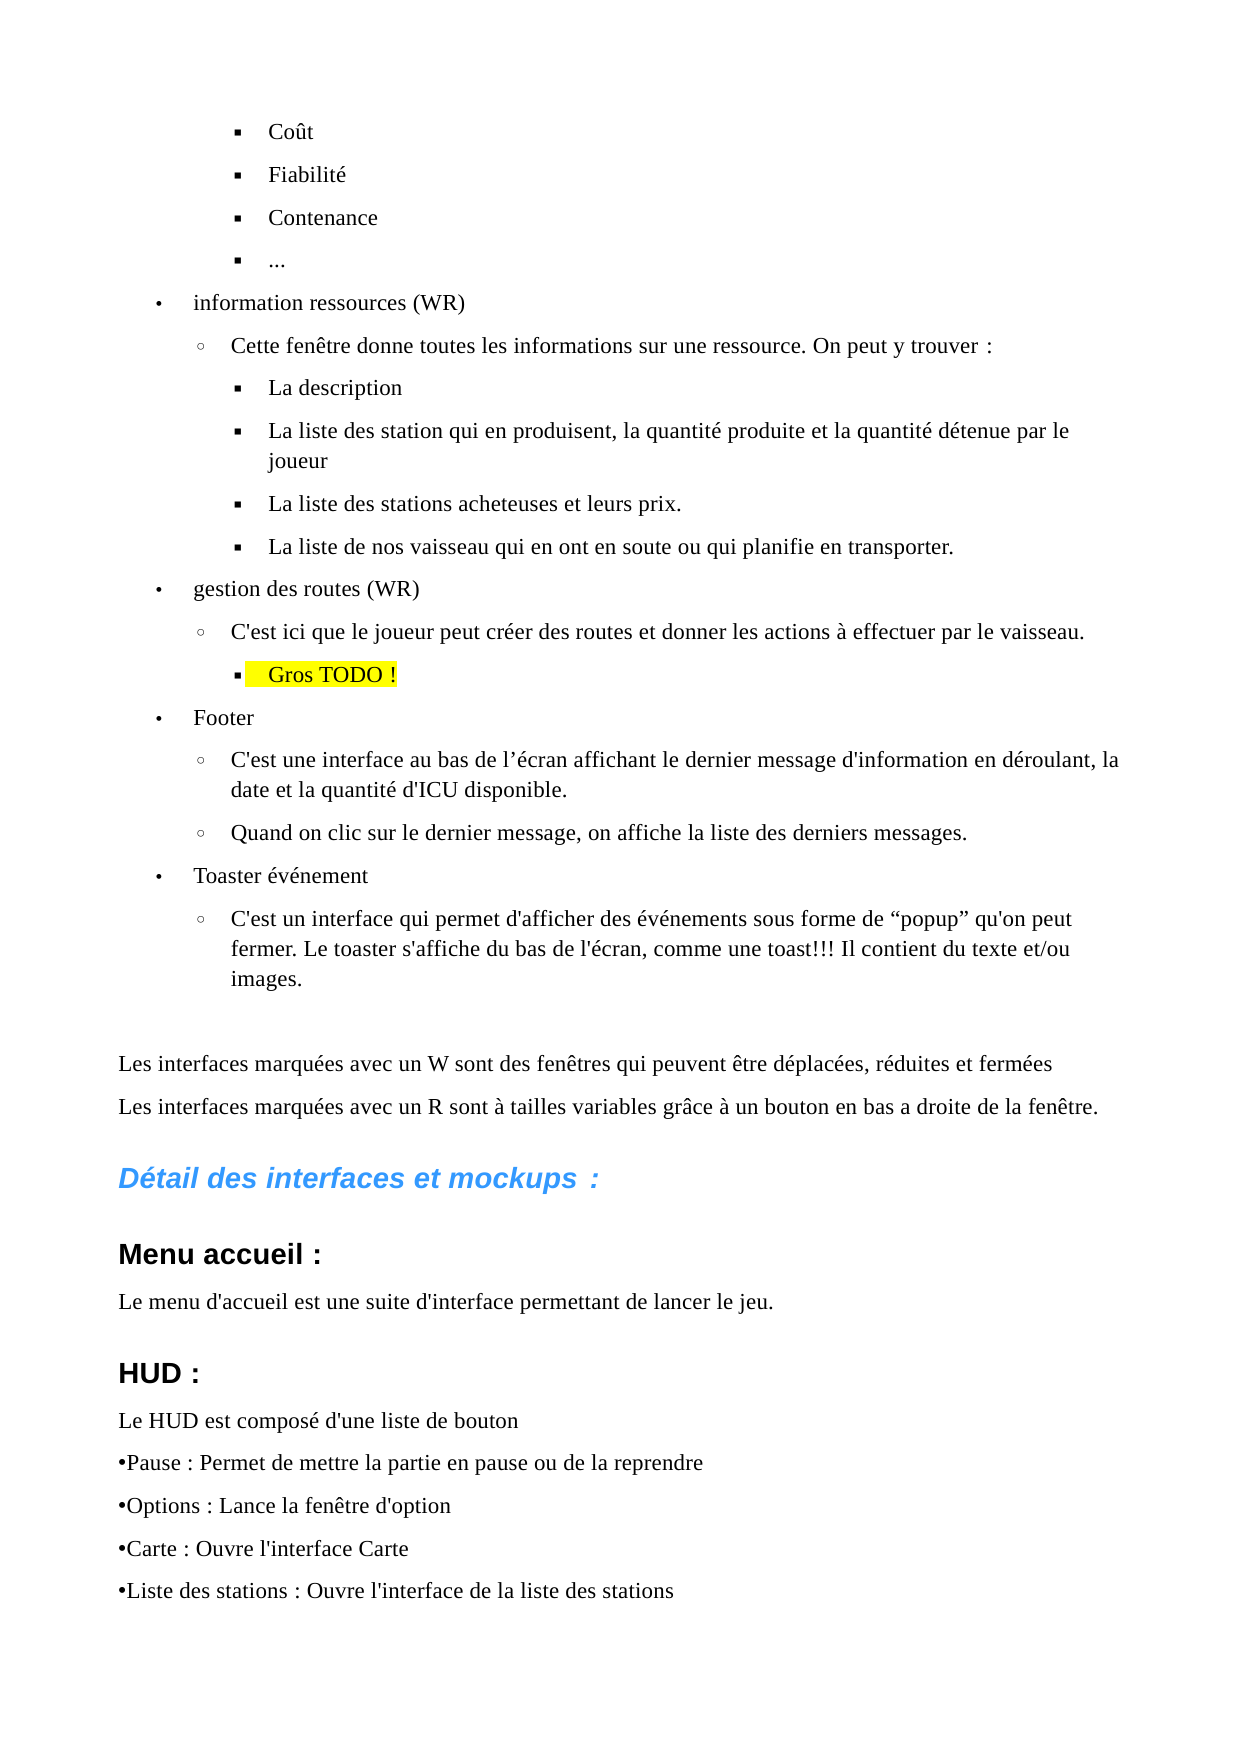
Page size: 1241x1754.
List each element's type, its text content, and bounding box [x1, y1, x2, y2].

list Coût [231, 118, 1122, 144]
list La liste de nos vaisseau qui en ont en soute ou qui planifie en transporter. [231, 533, 1122, 559]
text Les interfaces marquées avec un W sont des fenêtres qui peuvent être déplacées, réduites et fermées [118, 1050, 1122, 1077]
list Pause : Permet de mettre la partie en pause ou de la reprendre [118, 1449, 1122, 1476]
subtitle Détail des interfaces et mockups : [118, 1161, 1122, 1194]
list La liste des stations acheteuses et leurs prix. [231, 490, 1122, 516]
list Liste des stations : Ouvre l'interface de la liste des stations [118, 1577, 1122, 1604]
list Options : Lance la fenêtre d'option [118, 1492, 1122, 1518]
text Le menu d'accueil est une suite d'interface permettant de lancer le jeu. [118, 1288, 1122, 1314]
subtitle Menu accueil : [118, 1237, 1122, 1270]
list Quand on clic sur le dernier message, on affiche la liste des derniers messages. [193, 819, 1122, 846]
list ... [231, 246, 1122, 273]
list Contenance [231, 203, 1122, 230]
list gestion des routes (WR) [156, 575, 1122, 602]
list La liste des station qui en produisent, la quantité produite et la quantité détenue par le joueur [231, 417, 1122, 474]
list La description [231, 374, 1122, 401]
list Carte : Ouvre l'interface Carte [118, 1535, 1122, 1561]
list C'est un interface qui permet d'afficher des événements sous forme de “popup” qu'on peut fermer. Le toaster s'affiche du bas de l'écran, comme une toast!!! Il contient du texte et/ou images. [193, 904, 1122, 991]
list Gros TODO ! [231, 661, 1122, 687]
list Footer [156, 703, 1122, 730]
list Cette fenêtre donne toutes les informations sur une ressource. On peut y trouver : [193, 332, 1122, 358]
list Fiabilité [231, 161, 1122, 187]
text Les interfaces marquées avec un R sont à tailles variables grâce à un bouton en bas a droite de la fenêtre. [118, 1093, 1122, 1119]
list C'est ici que le joueur peut créer des routes et donner les actions à effectuer par le vaisseau. [193, 618, 1122, 644]
list information ressources (WR) [156, 289, 1122, 315]
text Le HUD est composé d'une liste de bouton [118, 1407, 1122, 1433]
list Toaster événement [156, 862, 1122, 888]
subtitle HUD : [118, 1356, 1122, 1389]
list C'est une interface au bas de l’écran affichant le dernier message d'information en déroulant, la date et la quantité d'ICU disponible. [193, 746, 1122, 803]
